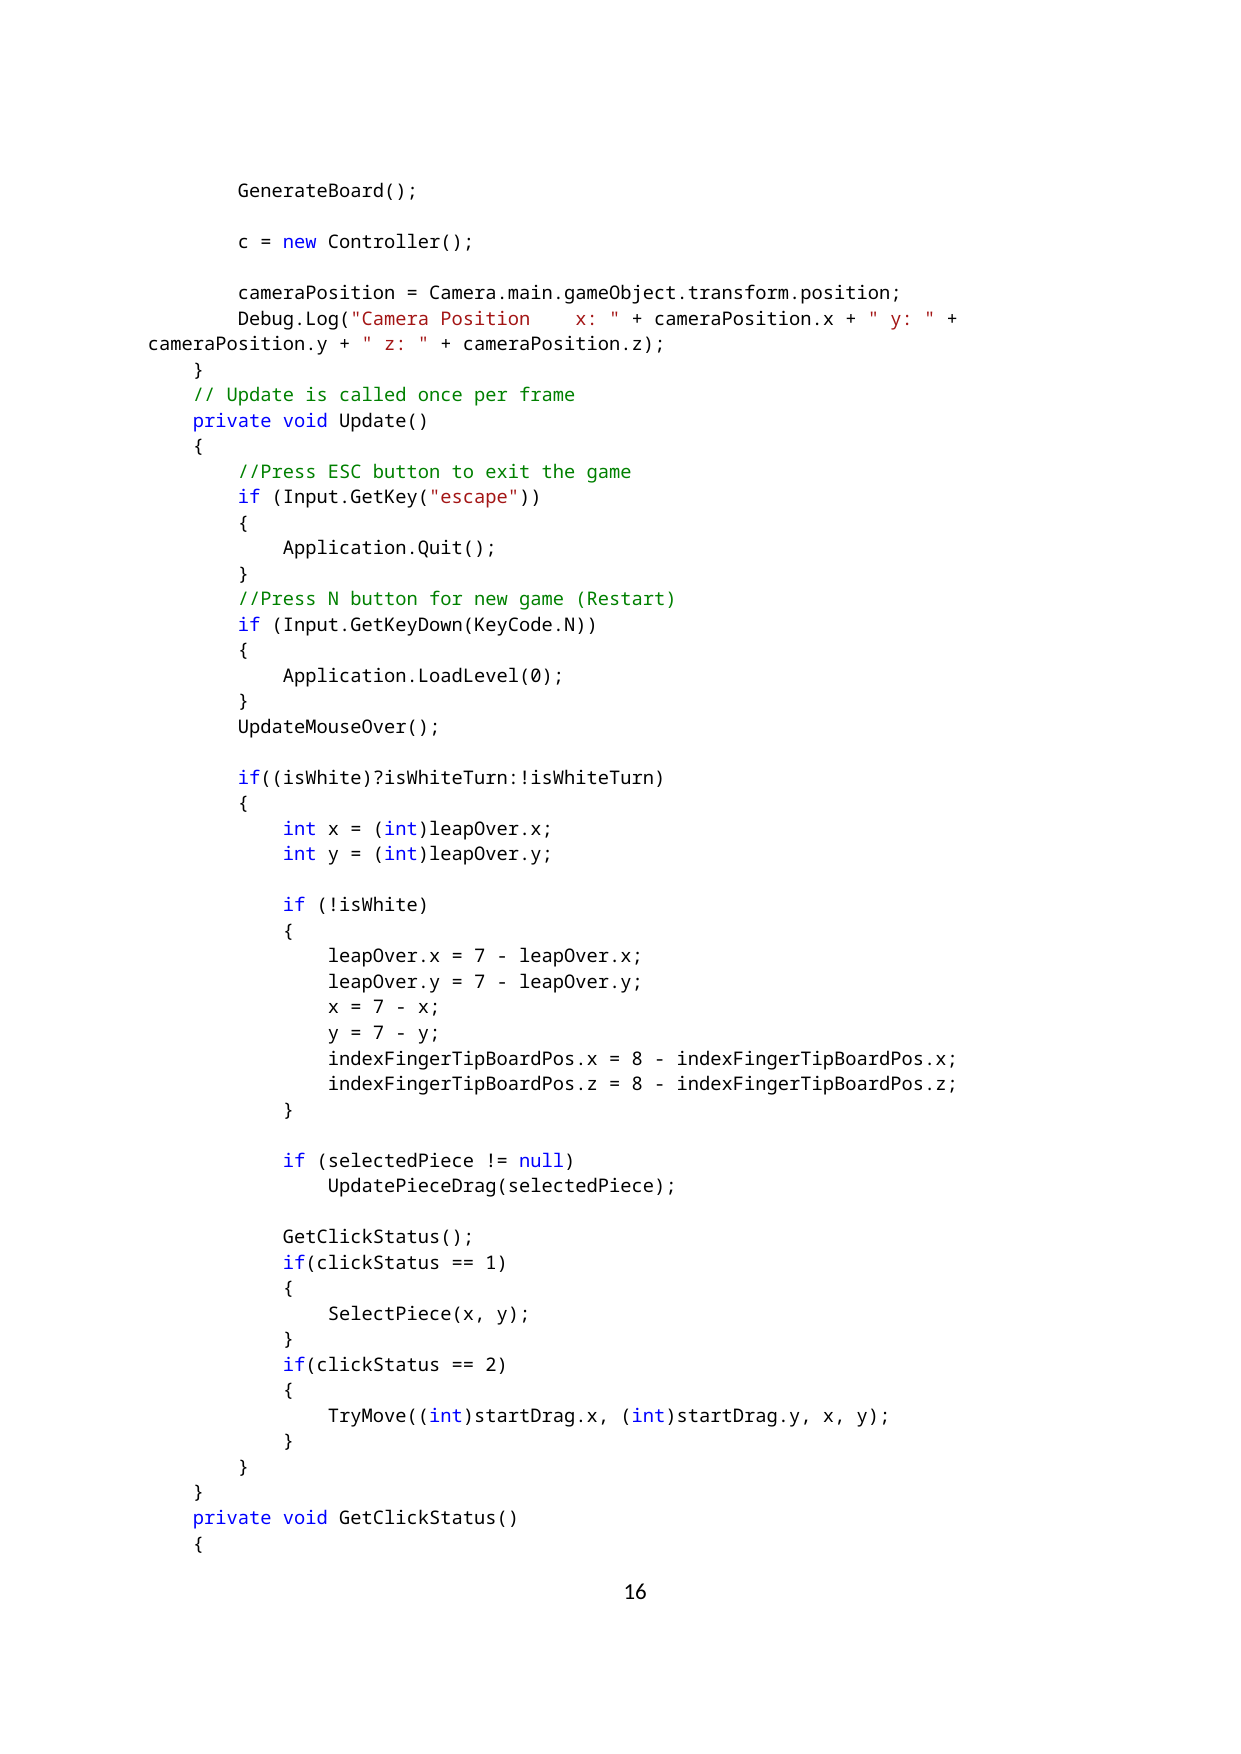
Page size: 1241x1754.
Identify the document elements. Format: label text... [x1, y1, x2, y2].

text if((isWhite)?isWhiteTurn:!isWhiteTurn) [148, 764, 1122, 790]
text // Update is called once per frame [148, 381, 1122, 407]
text } [148, 1428, 1122, 1453]
text Application.LoadLevel(0); [148, 662, 1122, 688]
text SelectPiece(x, y); [148, 1300, 1122, 1326]
text { [148, 509, 1122, 534]
text TryMove((int)startDrag.x, (int)startDrag.y, x, y); [148, 1402, 1122, 1428]
text { [148, 790, 1122, 815]
text { [148, 1530, 1122, 1555]
text if(clickStatus == 1) [148, 1249, 1122, 1274]
text if (!isWhite) [148, 892, 1122, 917]
text leapOver.y = 7 - leapOver.y; [148, 968, 1122, 994]
text x = 7 - x; [148, 994, 1122, 1019]
text private void GetClickStatus() [148, 1504, 1122, 1530]
text { [148, 917, 1122, 943]
text if (Input.GetKey("escape")) [148, 483, 1122, 509]
text y = 7 - y; [148, 1019, 1122, 1045]
text UpdateMouseOver(); [148, 713, 1122, 739]
text if(clickStatus == 2) [148, 1351, 1122, 1377]
text int y = (int)leapOver.y; [148, 841, 1122, 866]
text GetClickStatus(); [148, 1223, 1122, 1249]
text leapOver.x = 7 - leapOver.x; [148, 943, 1122, 968]
text { [148, 432, 1122, 458]
text indexFingerTipBoardPos.x = 8 - indexFingerTipBoardPos.x; [148, 1045, 1122, 1070]
text indexFingerTipBoardPos.z = 8 - indexFingerTipBoardPos.z; [148, 1070, 1122, 1096]
text cameraPosition = Camera.main.gameObject.transform.position; [148, 279, 1122, 305]
text { [148, 1377, 1122, 1402]
text //Press ESC button to exit the game [148, 458, 1122, 483]
text } [148, 1096, 1122, 1121]
text c = new Controller(); [148, 228, 1122, 254]
text private void Update() [148, 407, 1122, 432]
text } [148, 688, 1122, 713]
text UpdatePieceDrag(selectedPiece); [148, 1172, 1122, 1198]
text int x = (int)leapOver.x; [148, 815, 1122, 841]
text GenerateBoard(); [148, 177, 1122, 203]
text } [148, 1326, 1122, 1351]
text } [148, 1479, 1122, 1504]
text Application.Quit(); [148, 534, 1122, 560]
text Debug.Log("Camera Position x: " + cameraPosition.x + " y: " + cameraPosition.y + " z: " + cameraPosition.z); [148, 305, 1122, 356]
text } [148, 560, 1122, 586]
text { [148, 637, 1122, 662]
text if (selectedPiece != null) [148, 1147, 1122, 1172]
text //Press N button for new game (Restart) [148, 586, 1122, 611]
text } [148, 356, 1122, 381]
text } [148, 1453, 1122, 1479]
text if (Input.GetKeyDown(KeyCode.N)) [148, 611, 1122, 637]
text { [148, 1274, 1122, 1300]
